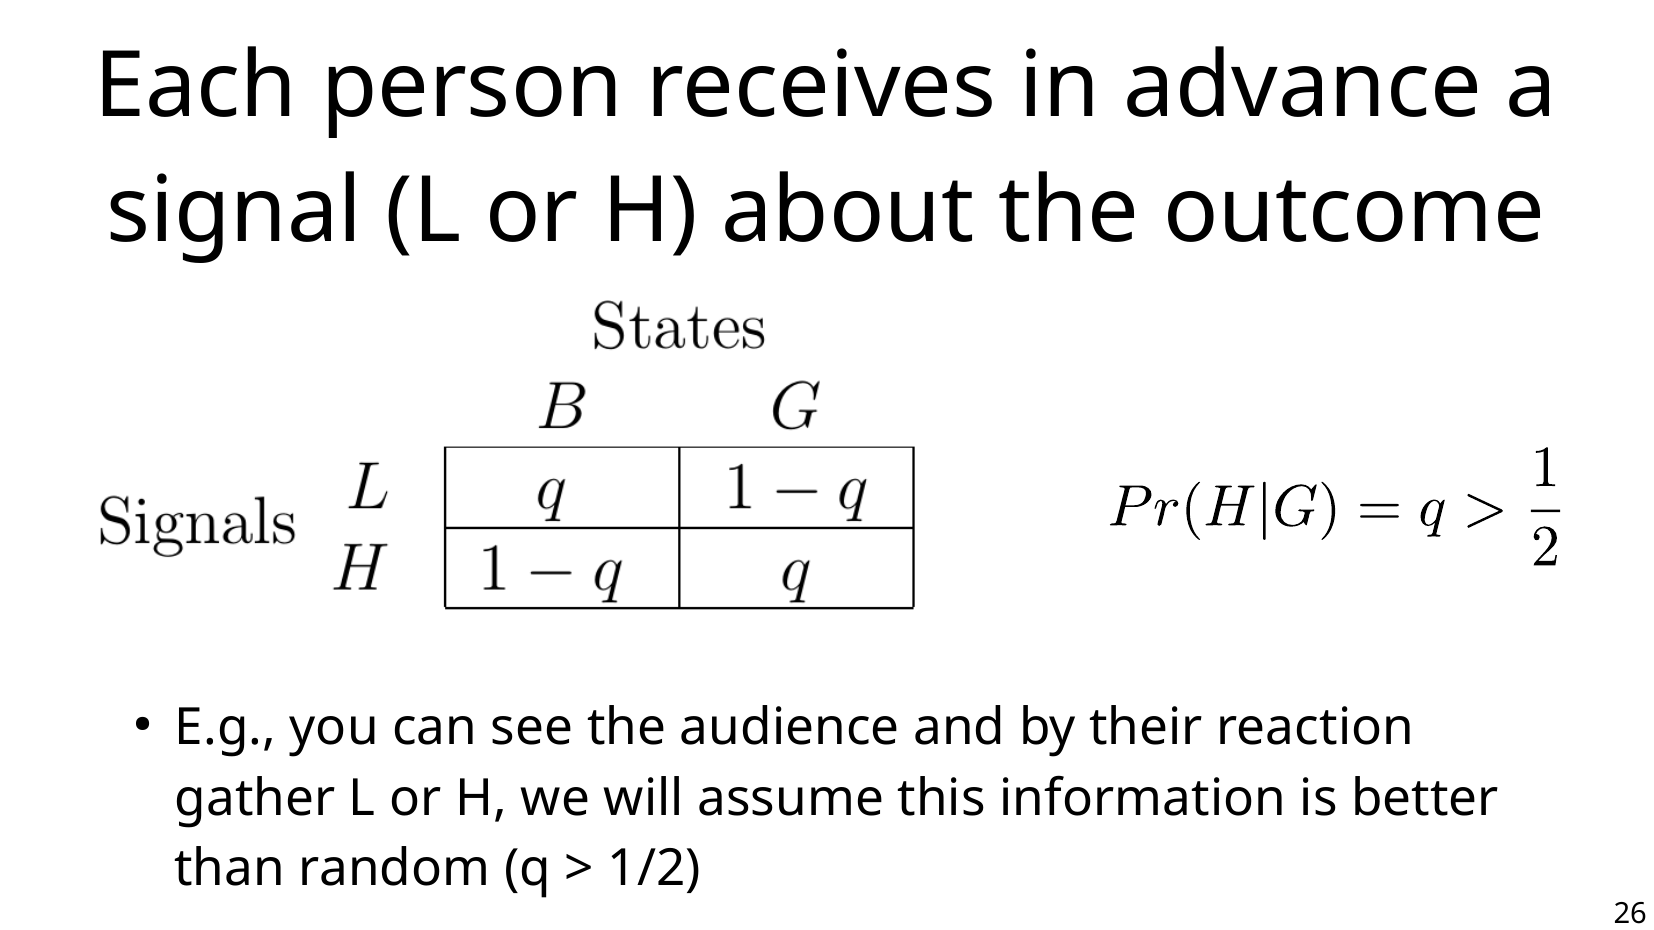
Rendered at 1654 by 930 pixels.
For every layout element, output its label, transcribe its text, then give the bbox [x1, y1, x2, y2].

list E.g., you can see the audience and by their reaction gather L or H, we will assume this information is better than random (q > 1/2) [120, 690, 1546, 901]
title Each person receives in advance a signal (L or H) about the outcome [82, 1, 1571, 285]
picture [73, 284, 931, 621]
text_box [1107, 447, 1561, 566]
